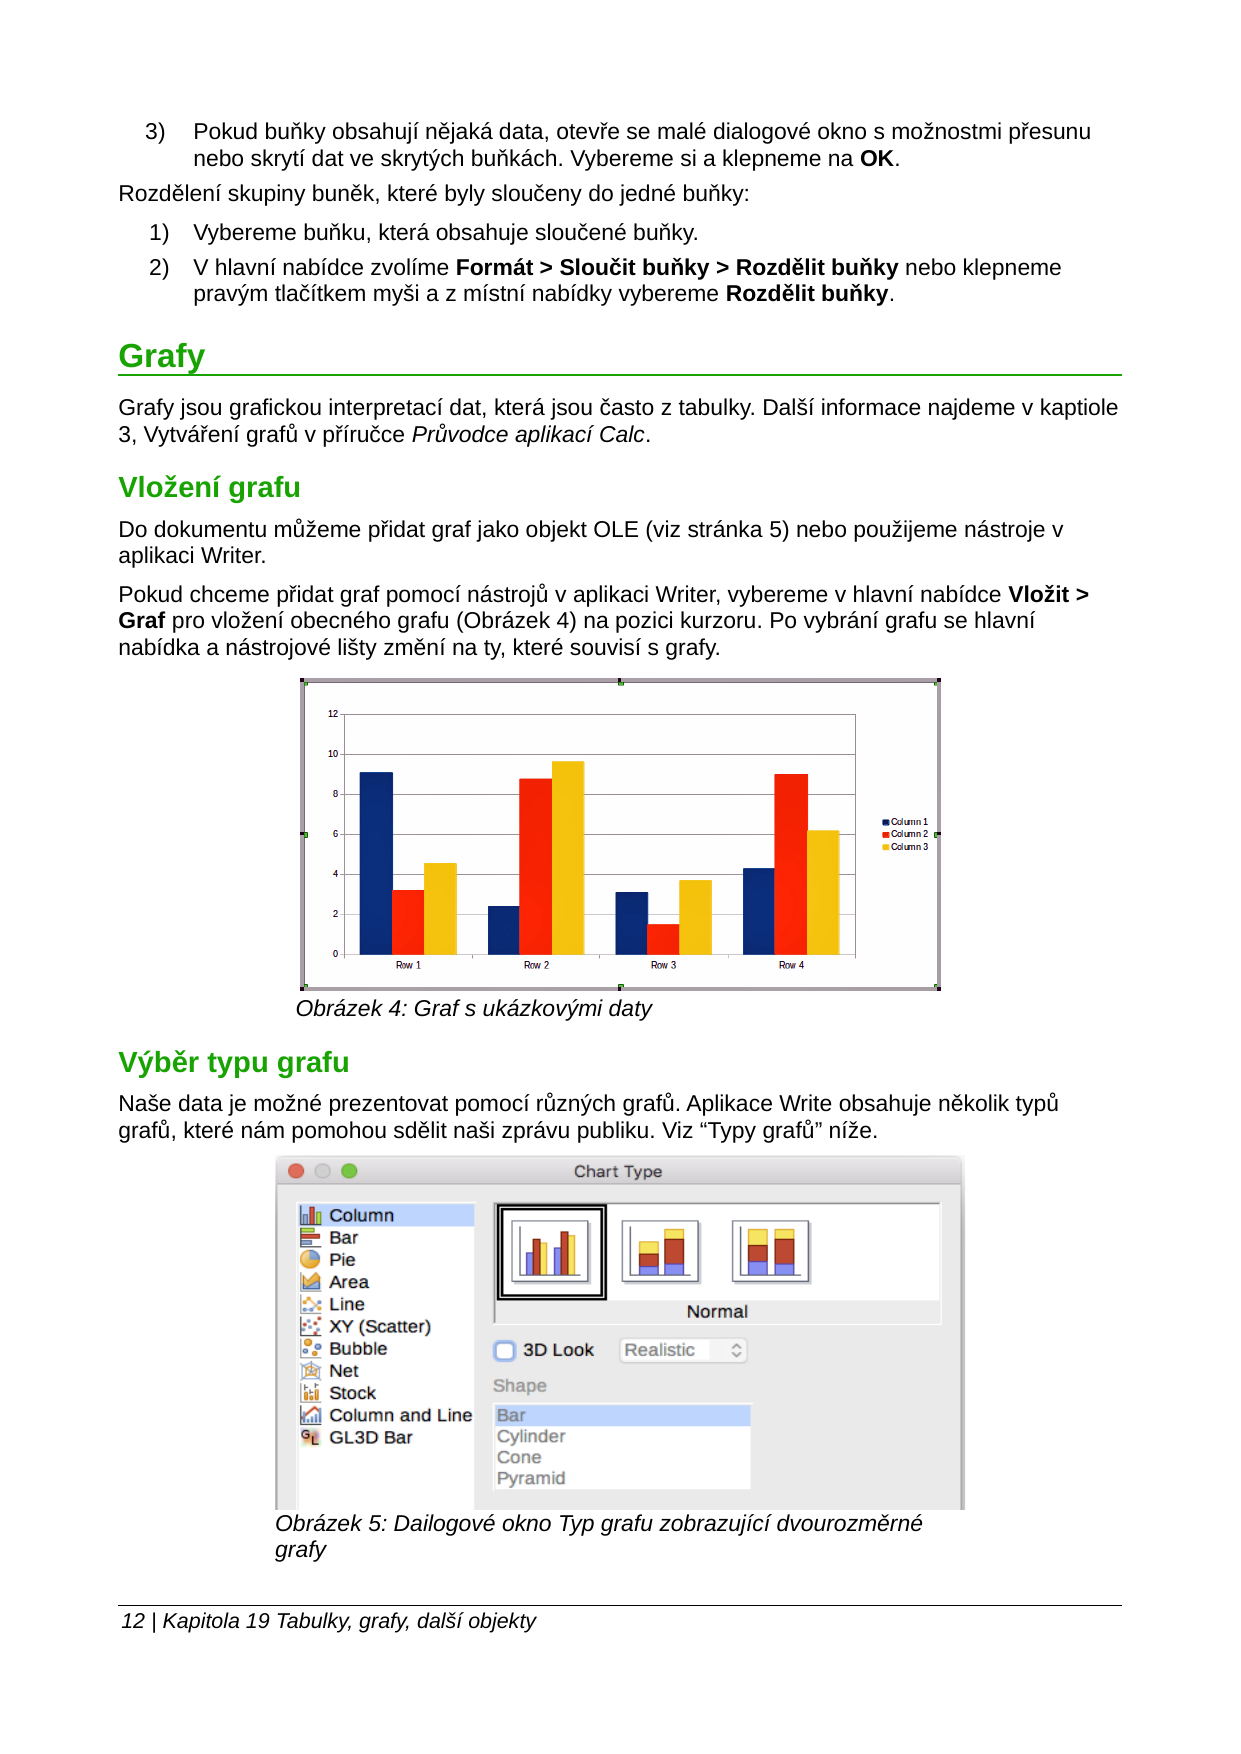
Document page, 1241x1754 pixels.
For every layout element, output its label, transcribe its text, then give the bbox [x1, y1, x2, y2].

picture [275, 1155, 966, 1510]
list Pokud chceme přidat graf pomocí nástrojů v aplikaci Writer, vybereme v hlavní nabídce Vložit > Graf pro vložení obecného grafu (Obrázek 4) na pozici kurzoru. Po vybrání grafu se hlavní nabídka a nástrojové lišty změní na ty, které souvisí s grafy. [118, 581, 1122, 660]
list V hlavní nabídce zvolíme Formát > Sloučit buňky > Rozdělit buňky nebo klepneme pravým tlačítkem myši a z místní nabídky vybereme Rozdělit buňky. [169, 254, 1122, 306]
text Obrázek 4: Graf s ukázkovými daty [295, 995, 945, 1021]
subtitle Vložení grafu [118, 471, 1122, 504]
subtitle Výběr typu grafu [118, 1045, 1122, 1078]
text Naše data je možné prezentovat pomocí různých grafů. Aplikace Write obsahuje několik typů grafů, které nám pomohou sdělit naši zprávu publiku. Viz “Typy grafů” níže. [118, 1090, 1122, 1143]
text Obrázek 5: Dailogové okno Typ grafu zobrazující dvourozměrné grafy [275, 1510, 965, 1563]
list Rozdělení skupiny buněk, které byly sloučeny do jedné buňky: [118, 180, 1122, 206]
list Pokud buňky obsahují nějaká data, otevře se malé dialogové okno s možnostmi přesunu nebo skrytí dat ve skrytých buňkách. Vybereme si a klepneme na OK. [165, 118, 1122, 171]
text Do dokumentu můžeme přidat graf jako objekt OLE (viz stránka 5) nebo použijeme nástroje v aplikaci Writer. [118, 516, 1122, 568]
picture [295, 672, 945, 995]
subtitle Grafy [118, 336, 1122, 374]
list Vybereme buňku, která obsahuje sloučené buňky. [169, 218, 1122, 245]
text Grafy jsou grafickou interpretací dat, která jsou často z tabulky. Další informace najdeme v kaptiole 3, Vytváření grafů v příručce Průvodce aplikací Calc. [118, 394, 1122, 447]
